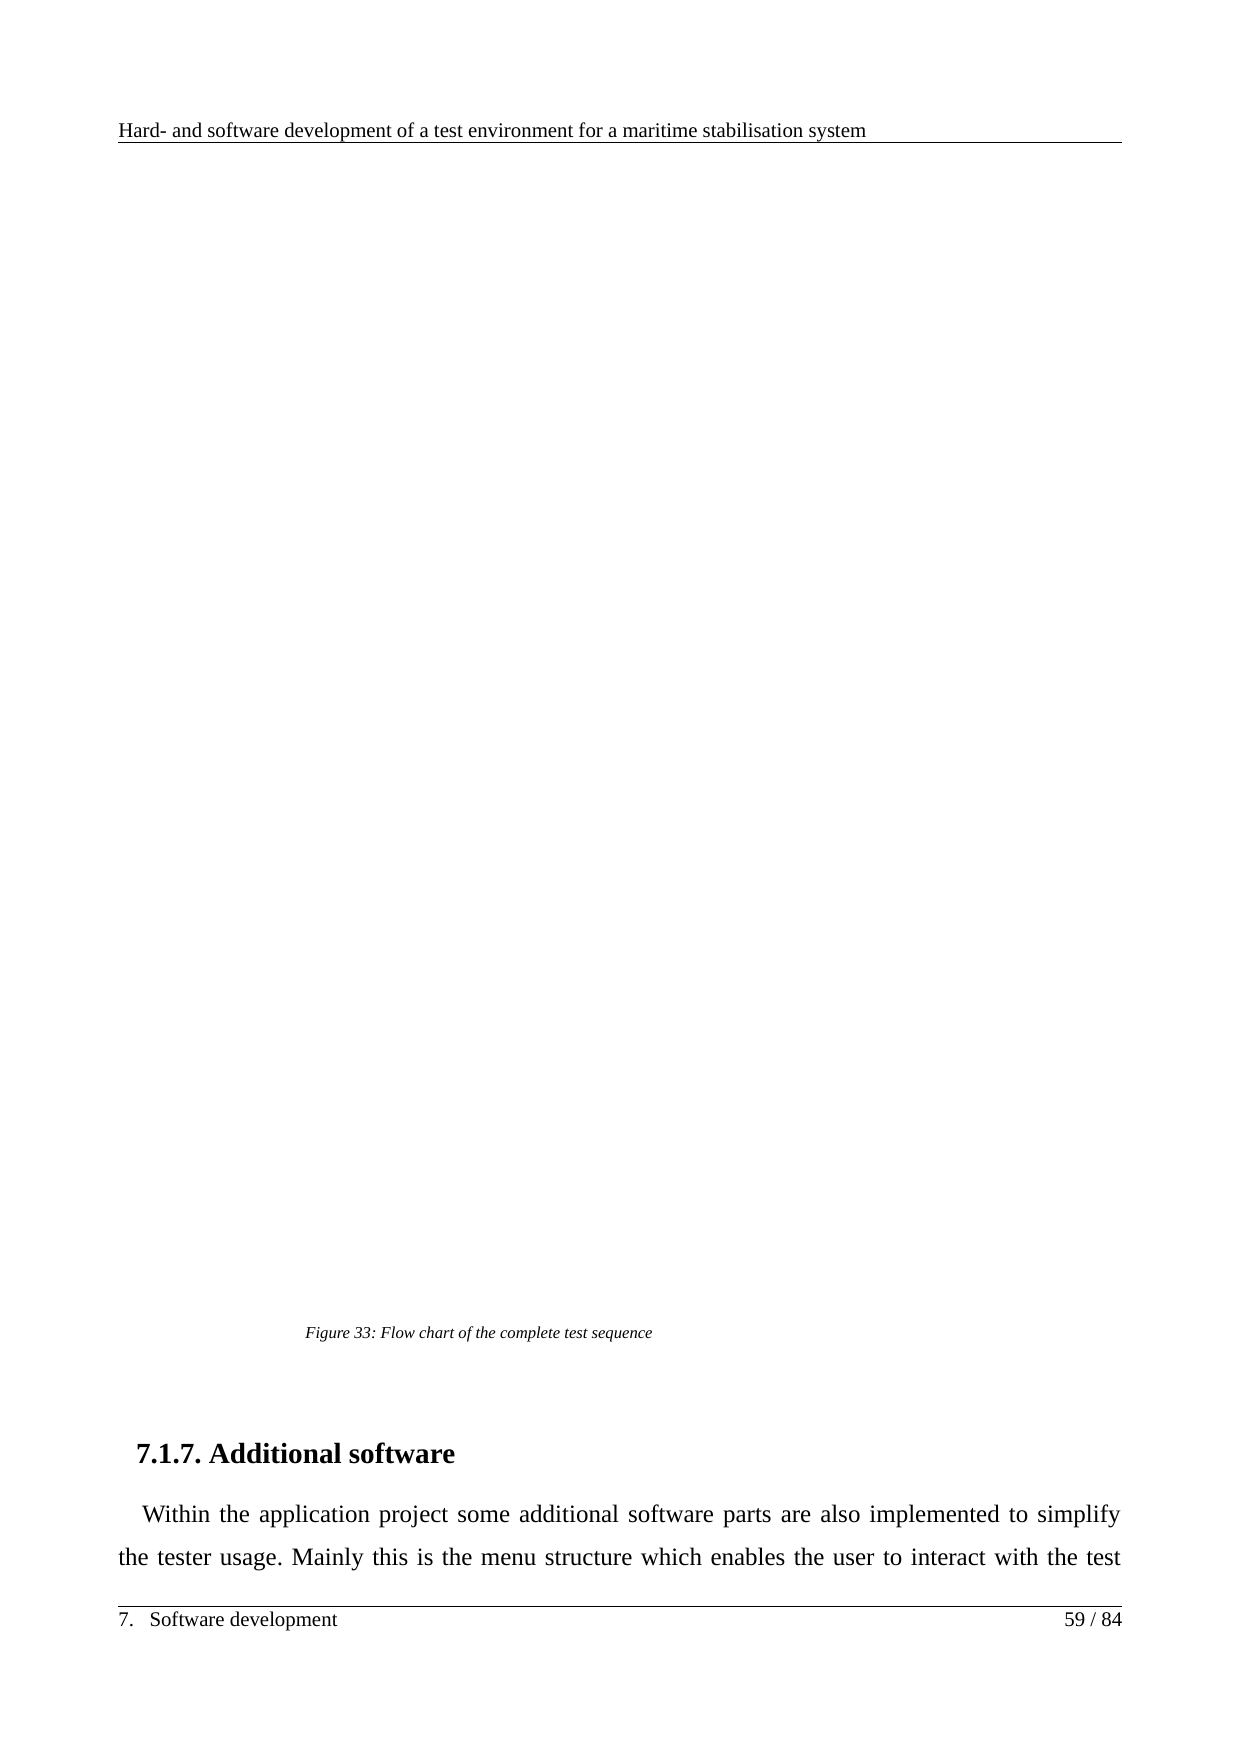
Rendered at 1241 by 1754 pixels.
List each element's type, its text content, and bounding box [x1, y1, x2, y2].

text Within the application project some additional software parts are also implemented to simplify the tester usage. Mainly this is the menu structure which enables the user to interact with the test [118, 1499, 1122, 1571]
text Figure 33: Flow chart of the complete test sequence [305, 189, 935, 1342]
subtitle Additional software [118, 1437, 1122, 1470]
